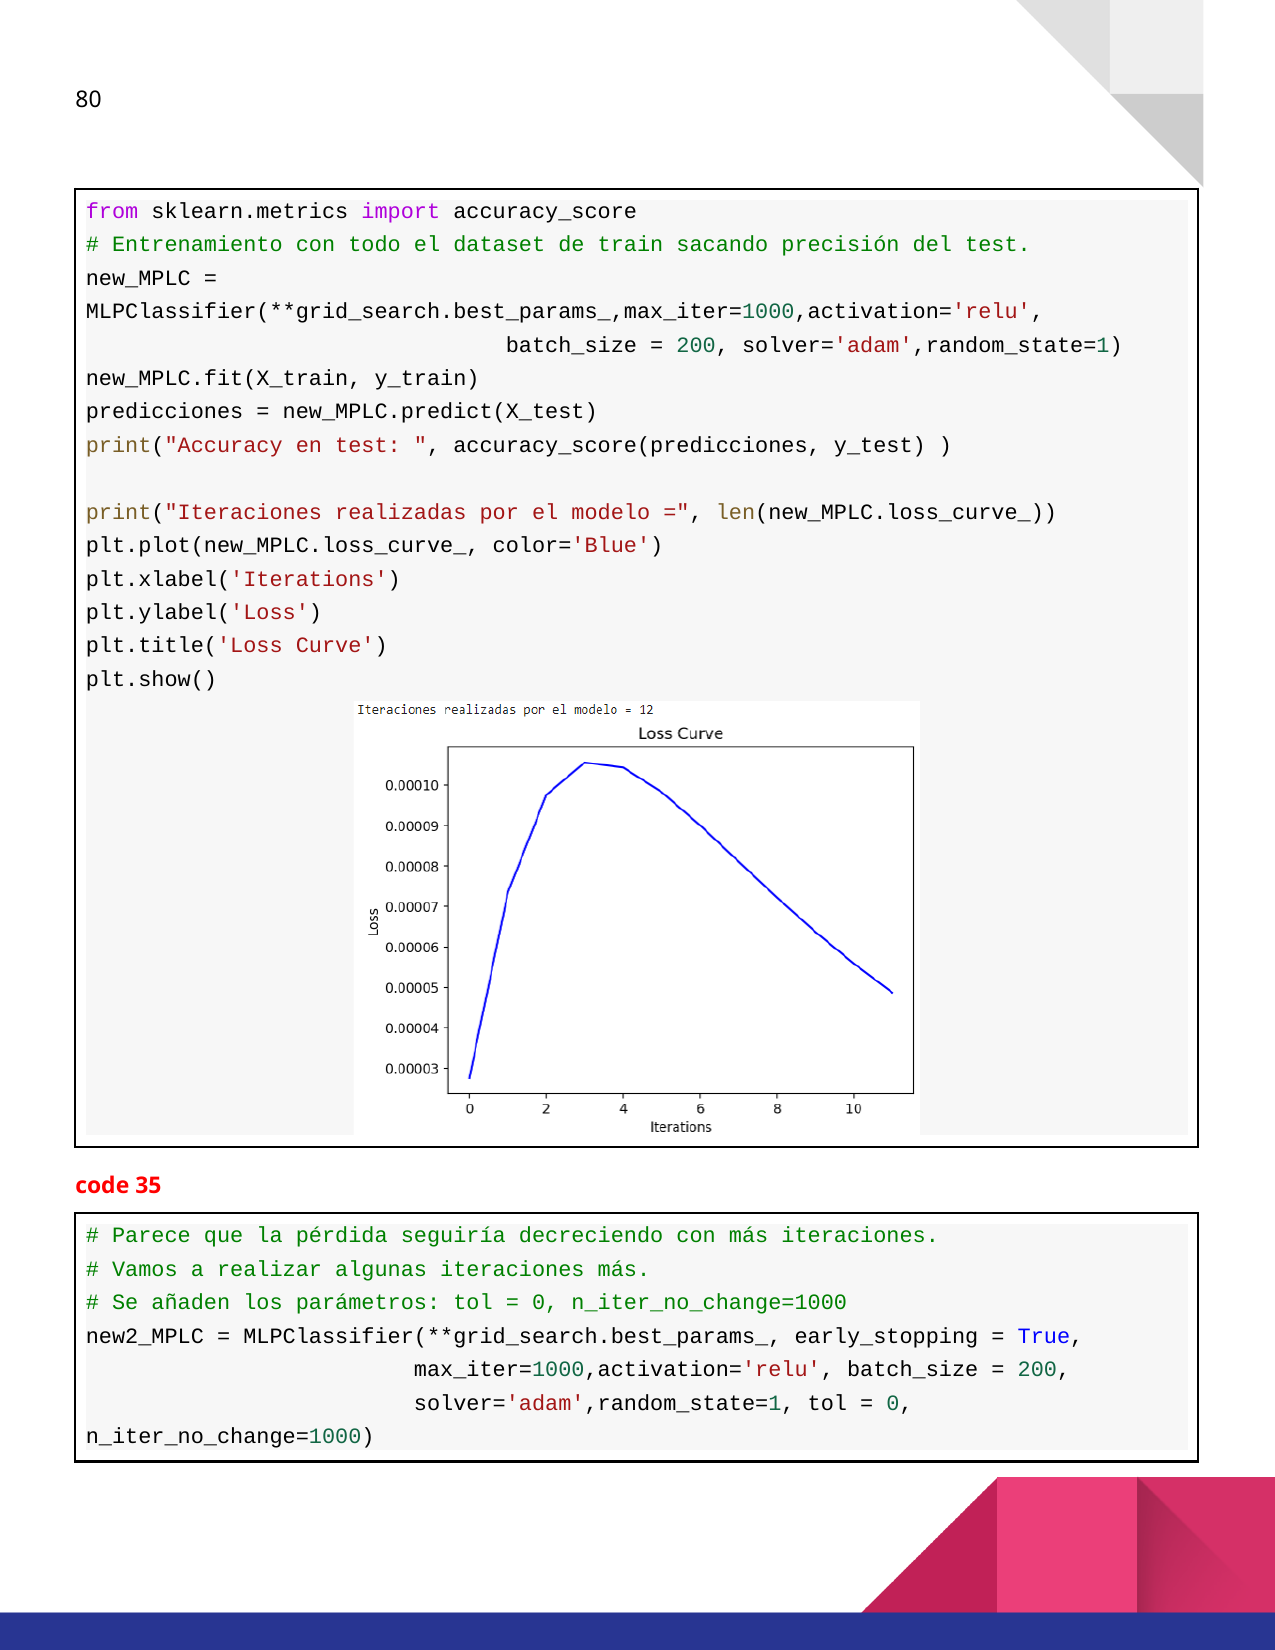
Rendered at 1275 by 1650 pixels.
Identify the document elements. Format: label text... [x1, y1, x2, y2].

picture [353, 701, 920, 1136]
table_header # Parece que la pérdida seguiría decreciendo con más iteraciones. # Vamos a realizar algunas iteraciones más. # Se añaden los parámetros: tol = 0, n_iter_no_change=1000 new2_MPLC = MLPClassifier(**grid_search.best_params_, early_stopping = True, max_iter=1000,activation='relu', batch_size = 200, solver='adam',random_state=1, tol = 0, n_iter_no_change=1000) [76, 1214, 1197, 1460]
picture [1015, 0, 1204, 188]
picture [0, 1475, 1275, 1650]
text code 35 [75, 1168, 1198, 1200]
table_header from sklearn.metrics import accuracy_score # Entrenamiento con todo el dataset de train sacando precisión del test. new_MPLC = MLPClassifier(**grid_search.best_params_,max_iter=1000,activation='relu', batch_size = 200, solver='adam',random_state=1) new_MPLC.fit(X_train, y_train) predicciones = new_MPLC.predict(X_test) print("Accuracy en test: ", accuracy_score(predicciones, y_test) ) print("Iteraciones realizadas por el modelo =", len(new_MPLC.loss_curve_)) plt.plot(new_MPLC.loss_curve_, color='Blue') plt.xlabel('Iterations') plt.ylabel('Loss') plt.title('Loss Curve') plt.show() [76, 190, 1197, 1146]
